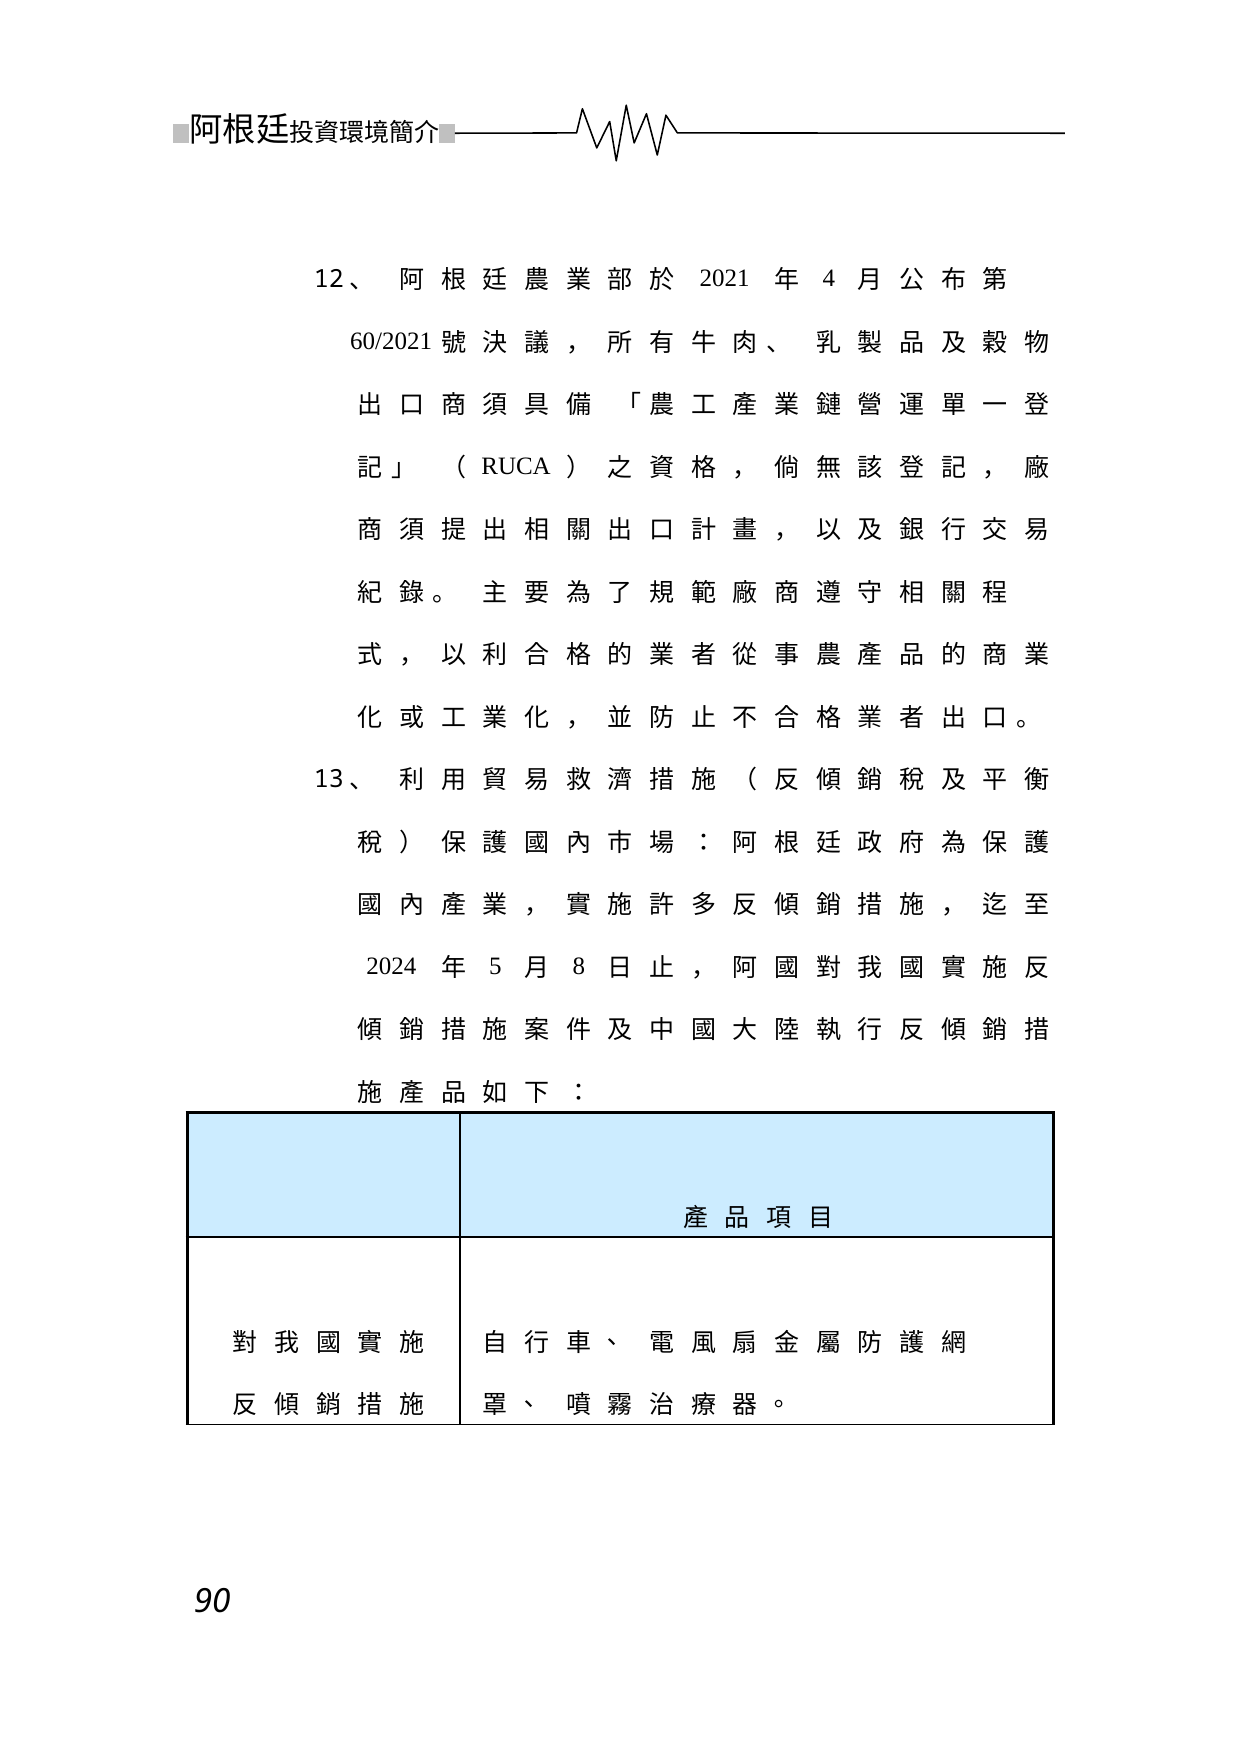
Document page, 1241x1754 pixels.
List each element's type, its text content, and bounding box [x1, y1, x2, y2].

table_cell 對我國實施反傾銷措施 [189, 1238, 459, 1424]
text 12、阿根廷農業部於2021年4月公布第60/2021號決議，所有牛肉、乳製品及穀物出口商須具備「農工產業鏈營運單一登記」（RUCA）之資格，倘無該登記，廠商須提出相關出口計畫，以及銀行交易紀錄。主要為了規範廠商遵守相關程式，以利合格的業者從事農產品的商業化或工業化，並防止不合格業者出口。 [281, 236, 1058, 736]
table_header 產品項目 [461, 1114, 1052, 1236]
table_cell 自行車、電風扇金屬防護網罩、噴霧治療器。 [461, 1238, 1052, 1424]
text 13、利用貿易救濟措施（反傾銷稅及平衡稅）保護國內市場：阿根廷政府為保護國內產業，實施許多反傾銷措施，迄至2024年5月8日止，阿國對我國實施反傾銷措施案件及中國大陸執行反傾銷措施產品如下： [281, 736, 1058, 1111]
table_header [189, 1114, 459, 1236]
